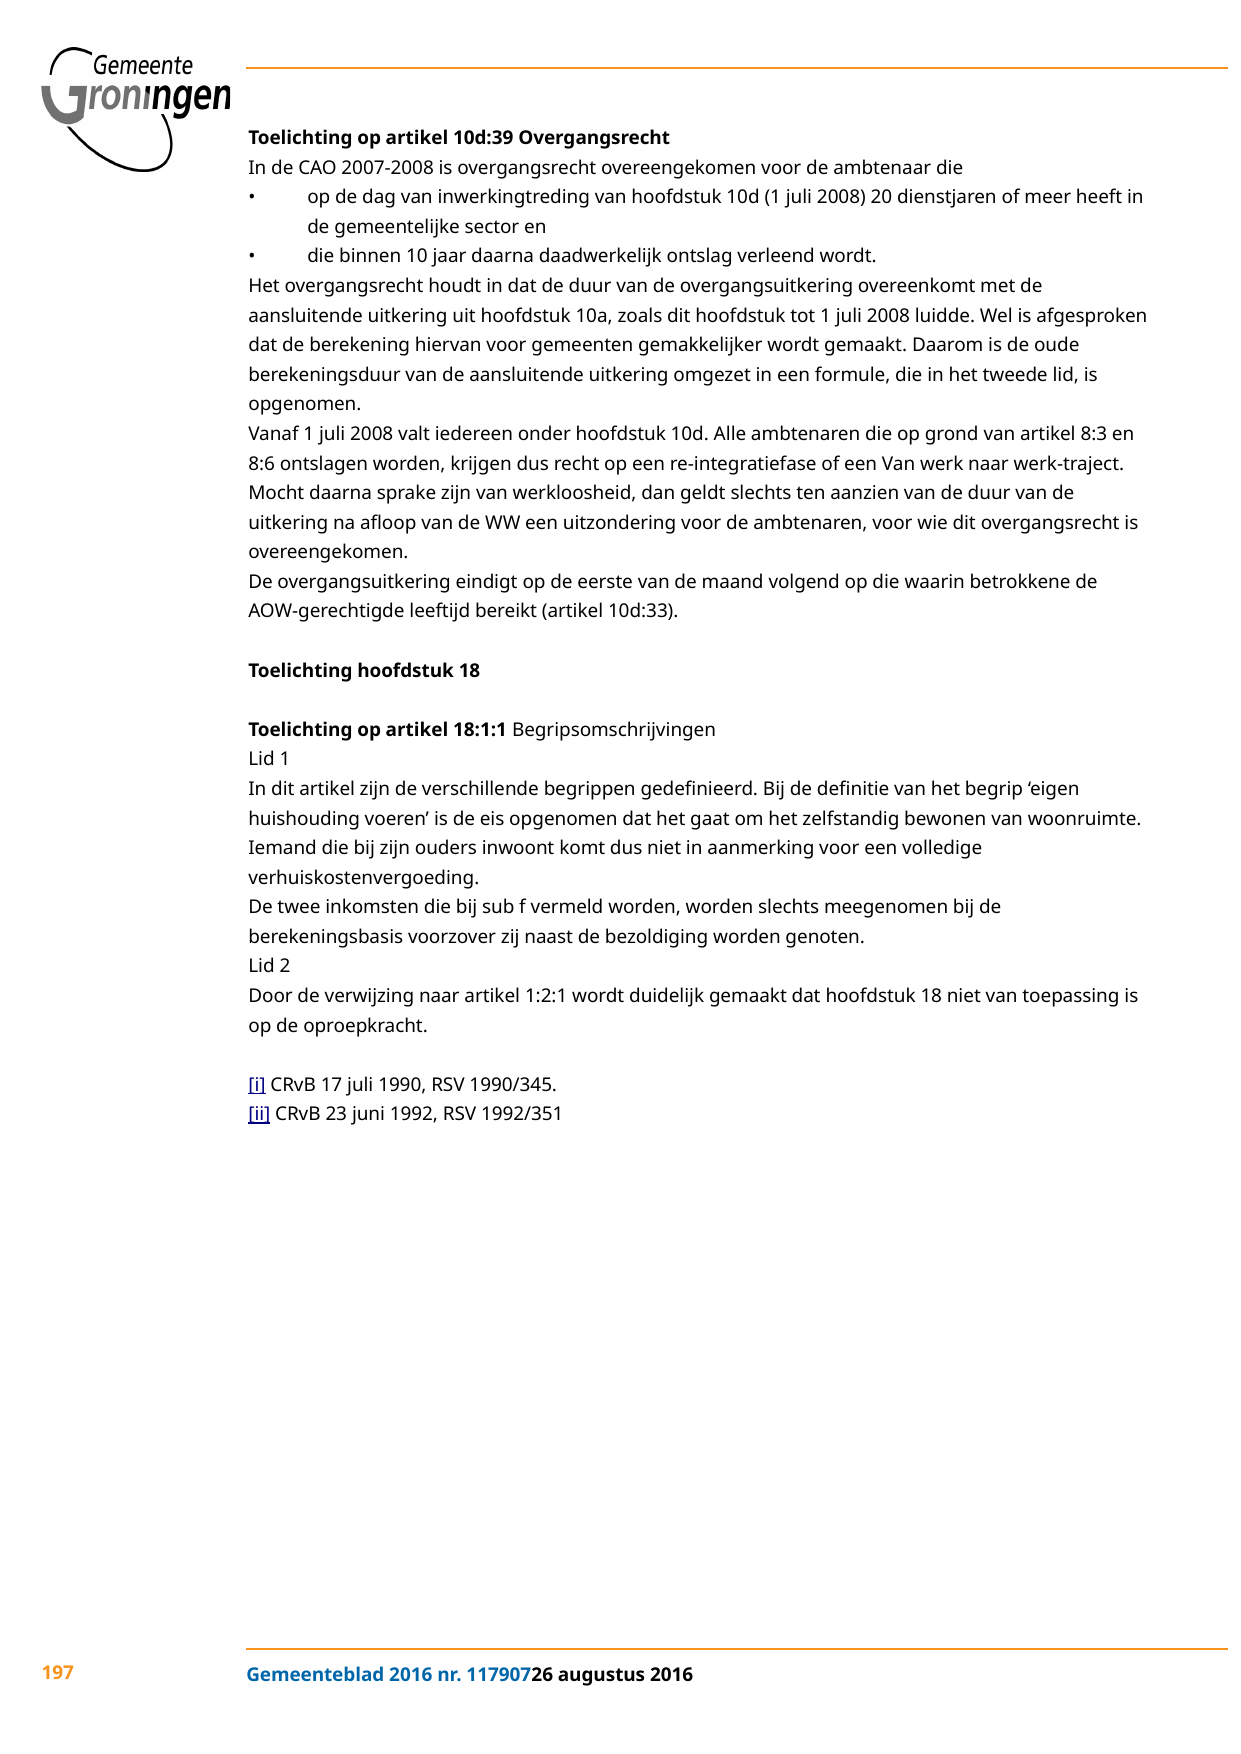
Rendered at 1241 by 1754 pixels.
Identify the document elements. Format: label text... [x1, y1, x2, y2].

text Toelichting hoofdstuk 18 [248, 657, 1152, 683]
text [i] CRvB 17 juli 1990, RSV 1990/345. [248, 1071, 1152, 1097]
picture [41, 47, 231, 172]
text Lid 2 [248, 953, 1152, 978]
text De twee inkomsten die bij sub f vermeld worden, worden slechts meegenomen bij de berekeningsbasis voorzover zij naast de bezoldiging worden genoten. [248, 893, 1152, 949]
text Door de verwijzing naar artikel 1:2:1 wordt duidelijk gemaakt dat hoofdstuk 18 niet van toepassing is op de oproepkracht. [248, 982, 1152, 1038]
text Het overgangsrecht houdt in dat de duur van de overgangsuitkering overeenkomt met de aansluitende uitkering uit hoofdstuk 10a, zoals dit hoofdstuk tot 1 juli 2008 luidde. Wel is afgesproken dat de berekening hiervan voor gemeenten gemakkelijker wordt gemaakt. Daarom is de oude berekeningsduur van de aansluitende uitkering omgezet in een formule, die in het tweede lid, is opgenomen. [248, 272, 1152, 416]
list die binnen 10 jaar daarna daadwerkelijk ontslag verleend wordt. [248, 243, 1152, 268]
text In de CAO 2007-2008 is overgangsrecht overeengekomen voor de ambtenaar die [248, 154, 1152, 180]
list op de dag van inwerkingtreding van hoofdstuk 10d (1 juli 2008) 20 dienstjaren of meer heeft in de gemeentelijke sector en [248, 183, 1152, 239]
text Toelichting op artikel 10d:39 Overgangsrecht [248, 124, 1152, 150]
text Toelichting op artikel 18:1:1 Begripsomschrijvingen [248, 716, 1152, 742]
text Lid 1 [248, 746, 1152, 771]
text Vanaf 1 juli 2008 valt iedereen onder hoofdstuk 10d. Alle ambtenaren die op grond van artikel 8:3 en 8:6 ontslagen worden, krijgen dus recht op een re-integratiefase of een Van werk naar werk-traject. Mocht daarna sprake zijn van werkloosheid, dan geldt slechts ten aanzien van de duur van de uitkering na afloop van de WW een uitzondering voor de ambtenaren, voor wie dit overgangsrecht is overeengekomen. [248, 420, 1152, 564]
text [ii] CRvB 23 juni 1992, RSV 1992/351 [248, 1101, 1152, 1126]
text De overgangsuitkering eindigt op de eerste van de maand volgend op die waarin betrokkene de AOW-gerechtigde leeftijd bereikt (artikel 10d:33). [248, 568, 1152, 623]
text In dit artikel zijn de verschillende begrippen gedefinieerd. Bij de definitie van het begrip ‘eigen huishouding voeren’ is de eis opgenomen dat het gaat om het zelfstandig bewonen van woonruimte. Iemand die bij zijn ouders inwoont komt dus niet in aanmerking voor een volledige verhuiskostenvergoeding. [248, 775, 1152, 890]
